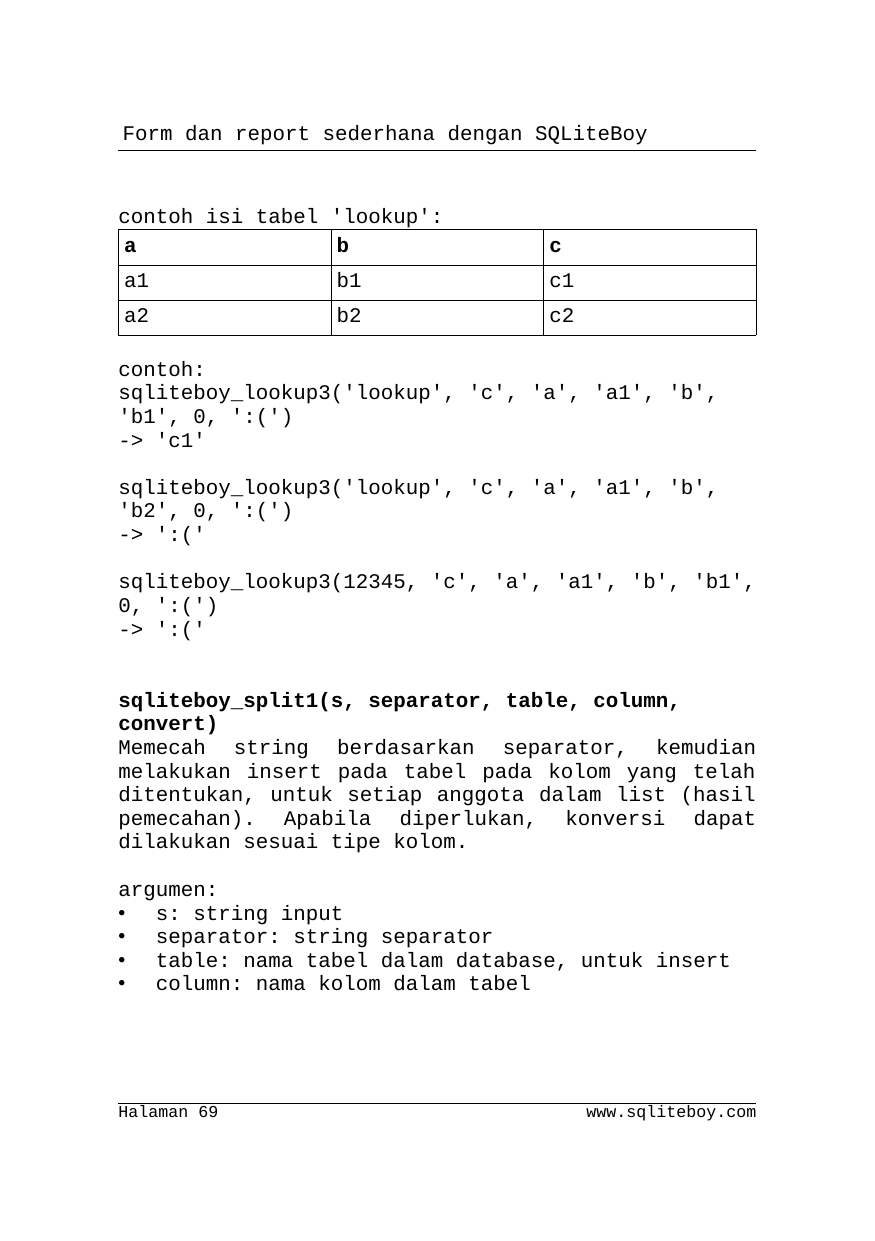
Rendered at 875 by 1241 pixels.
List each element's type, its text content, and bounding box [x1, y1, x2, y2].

table_cell c2 [544, 301, 756, 335]
text sqliteboy_split1(s, separator, table, column, convert) [118, 690, 756, 737]
table_cell a2 [119, 301, 331, 335]
table_cell c1 [544, 266, 756, 300]
table_cell b2 [332, 301, 543, 335]
text argumen: [118, 879, 756, 902]
list column: nama kolom dalam tabel [118, 973, 756, 997]
table_header c [544, 230, 756, 264]
text contoh: [118, 359, 756, 382]
text Memecah string berdasarkan separator, kemudian melakukan insert pada tabel pada kolom yang telah ditentukan, untuk setiap anggota dalam list (hasil pemecahan). Apabila diperlukan, konversi dapat dilakukan sesuai tipe kolom. [118, 737, 756, 855]
text contoh isi tabel 'lookup': [118, 206, 756, 229]
list table: nama tabel dalam database, untuk insert [118, 950, 756, 973]
text sqliteboy_lookup3('lookup', 'c', 'a', 'a1', 'b', 'b1', 0, ':(') [118, 382, 756, 429]
table_cell b1 [332, 266, 543, 300]
text -> 'c1' [118, 429, 756, 453]
table_header a [119, 230, 331, 264]
text -> ':(' [118, 619, 756, 642]
table_cell a1 [119, 266, 331, 300]
text -> ':(' [118, 524, 756, 548]
list s: string input [118, 902, 756, 926]
text sqliteboy_lookup3('lookup', 'c', 'a', 'a1', 'b', 'b2', 0, ':(') [118, 477, 756, 524]
table_header b [332, 230, 543, 264]
text sqliteboy_lookup3(12345, 'c', 'a', 'a1', 'b', 'b1', 0, ':(') [118, 571, 756, 619]
list separator: string separator [118, 926, 756, 950]
